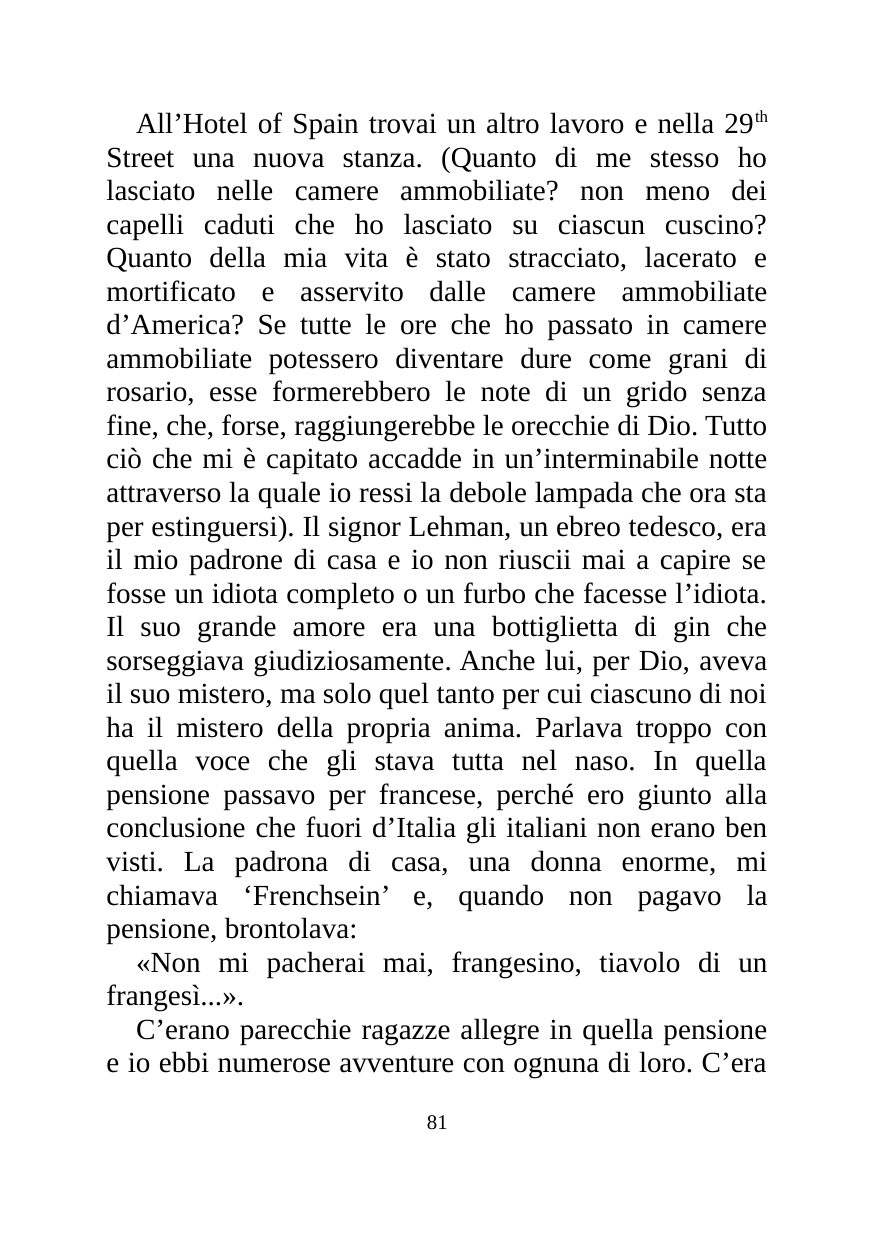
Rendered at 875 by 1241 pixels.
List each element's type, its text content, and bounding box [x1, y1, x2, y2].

text All’Hotel of Spain trovai un altro lavoro e nella 29th Street una nuova stanza. (Quanto di me stesso ho lasciato nelle camere ammobiliate? non meno dei capelli caduti che ho lasciato su ciascun cuscino? Quanto della mia vita è stato stracciato, lacerato e mortificato e asservito dalle camere ammobiliate d’America? Se tutte le ore che ho passato in camere ammobiliate potessero diventare dure come grani di rosario, esse formerebbero le note di un grido senza fine, che, forse, raggiungerebbe le orecchie di Dio. Tutto ciò che mi è capitato accadde in un’interminabile notte attraverso la quale io ressi la debole lampada che ora sta per estinguersi). Il signor Lehman, un ebreo tedesco, era il mio padrone di casa e io non riuscii mai a capire se fosse un idiota completo o un furbo che facesse l’idiota. Il suo grande amore era una bottiglietta di gin che sorseggiava giudiziosamente. Anche lui, per Dio, aveva il suo mistero, ma solo quel tanto per cui ciascuno di noi ha il mistero della propria anima. Parlava troppo con quella voce che gli stava tutta nel naso. In quella pensione passavo per francese, perché ero giunto alla conclusione che fuori d’Italia gli italiani non erano ben visti. La padrona di casa, una donna enorme, mi chiamava ‘Frenchsein’ e, quando non pagavo la pensione, brontolava: [106, 106, 768, 945]
text C’erano parecchie ragazze allegre in quella pensione e io ebbi numerose avventure con ognuna di loro. C’era [106, 1012, 768, 1079]
text «Non mi pacherai mai, frangesino, tiavolo di un frangesì...». [106, 945, 768, 1012]
